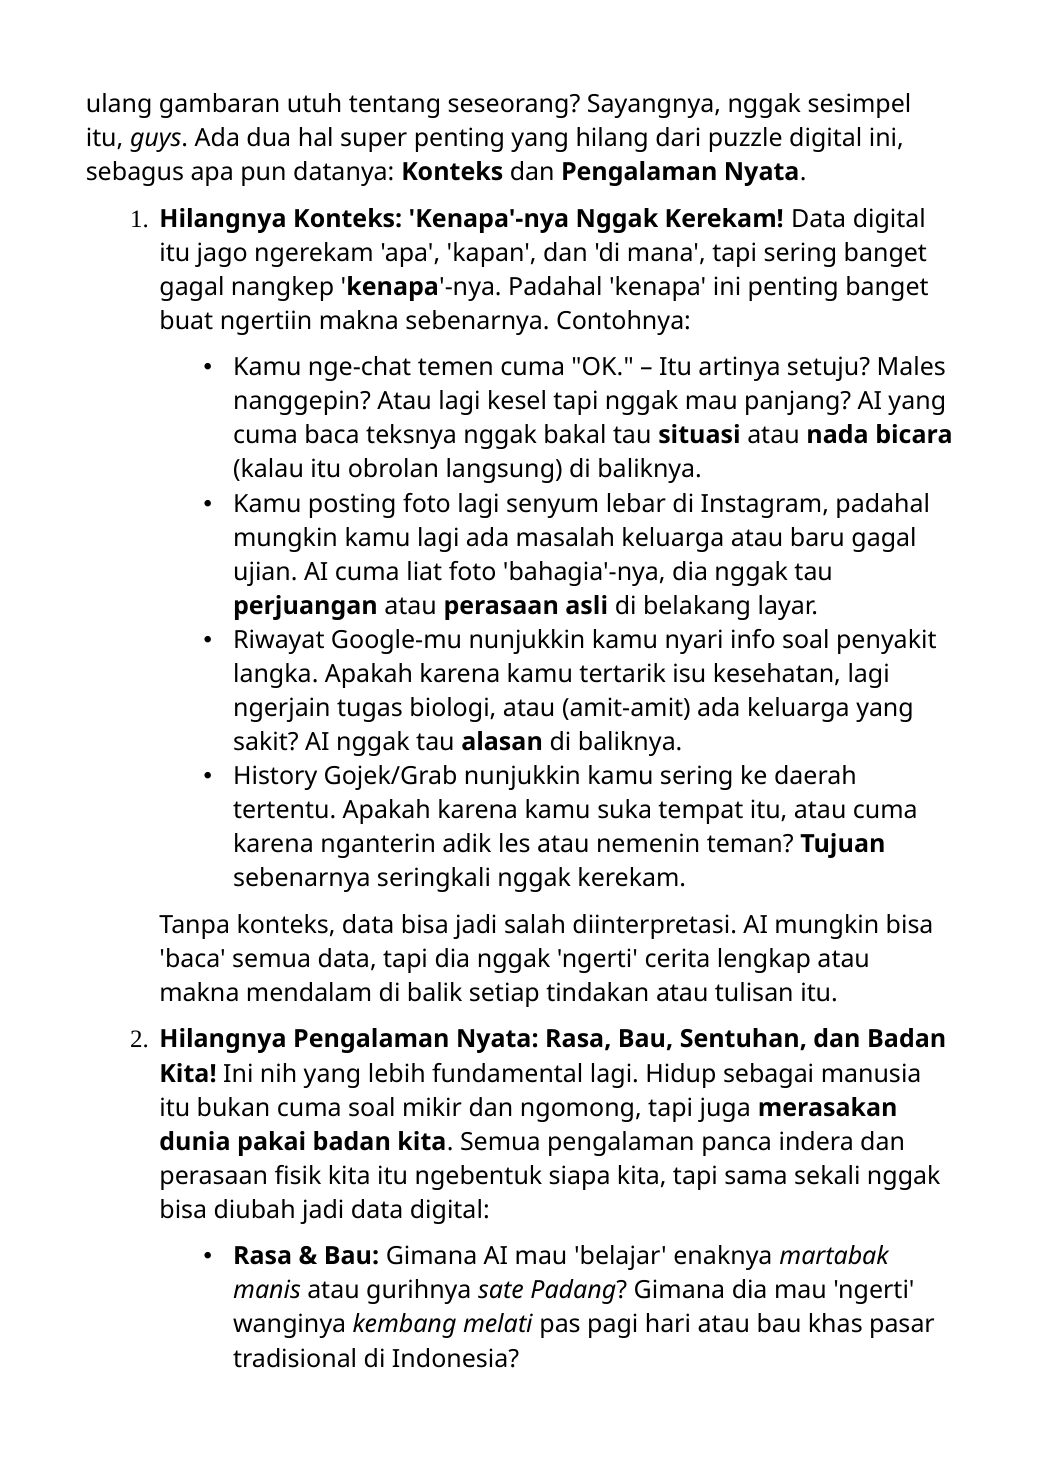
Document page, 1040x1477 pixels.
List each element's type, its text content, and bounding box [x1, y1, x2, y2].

list Kamu nge-chat temen cuma "OK." – Itu artinya setuju? Males nanggepin? Atau lagi kesel tapi nggak mau panjang? AI yang cuma baca teksnya nggak bakal tau situasi atau nada bicara (kalau itu obrolan langsung) di baliknya. [203, 349, 954, 485]
list Tanpa konteks, data bisa jadi salah diinterpretasi. AI mungkin bisa 'baca' semua data, tapi dia nggak 'ngerti' cerita lengkap atau makna mendalam di balik setiap tindakan atau tulisan itu. [130, 906, 954, 1009]
list History Gojek/Grab nunjukkin kamu sering ke daerah tertentu. Apakah karena kamu suka tempat itu, atau cuma karena nganterin adik les atau nemenin teman? Tujuan sebenarnya seringkali nggak kerekam. [203, 758, 954, 894]
list Hilangnya Konteks: 'Kenapa'-nya Nggak Kerekam! Data digital itu jago ngerekam 'apa', 'kapan', dan 'di mana', tapi sering banget gagal nangkep 'kenapa'-nya. Padahal 'kenapa' ini penting banget buat ngertiin makna sebenarnya. Contohnya: [130, 200, 954, 336]
list Rasa & Bau: Gimana AI mau 'belajar' enaknya martabak manis atau gurihnya sate Padang? Gimana dia mau 'ngerti' wanginya kembang melati pas pagi hari atau bau khas pasar tradisional di Indonesia? [203, 1238, 954, 1374]
list Riwayat Google-mu nunjukkin kamu nyari info soal penyakit langka. Apakah karena kamu tertarik isu kesehatan, lagi ngerjain tugas biologi, atau (amit-amit) ada keluarga yang sakit? AI nggak tau alasan di baliknya. [203, 621, 954, 758]
list Kamu posting foto lagi senyum lebar di Instagram, padahal mungkin kamu lagi ada masalah keluarga atau baru gagal ujian. AI cuma liat foto 'bahagia'-nya, dia nggak tau perjuangan atau perasaan asli di belakang layar. [203, 485, 954, 621]
list Hilangnya Pengalaman Nyata: Rasa, Bau, Sentuhan, dan Badan Kita! Ini nih yang lebih fundamental lagi. Hidup sebagai manusia itu bukan cuma soal mikir dan ngomong, tapi juga merasakan dunia pakai badan kita. Semua pengalaman panca indera dan perasaan fisik kita itu ngebentuk siapa kita, tapi sama sekali nggak bisa diubah jadi data digital: [130, 1021, 954, 1226]
text ulang gambaran utuh tentang seseorang? Sayangnya, nggak sesimpel itu, guys. Ada dua hal super penting yang hilang dari puzzle digital ini, sebagus apa pun datanya: Konteks dan Pengalaman Nyata. [86, 86, 954, 188]
